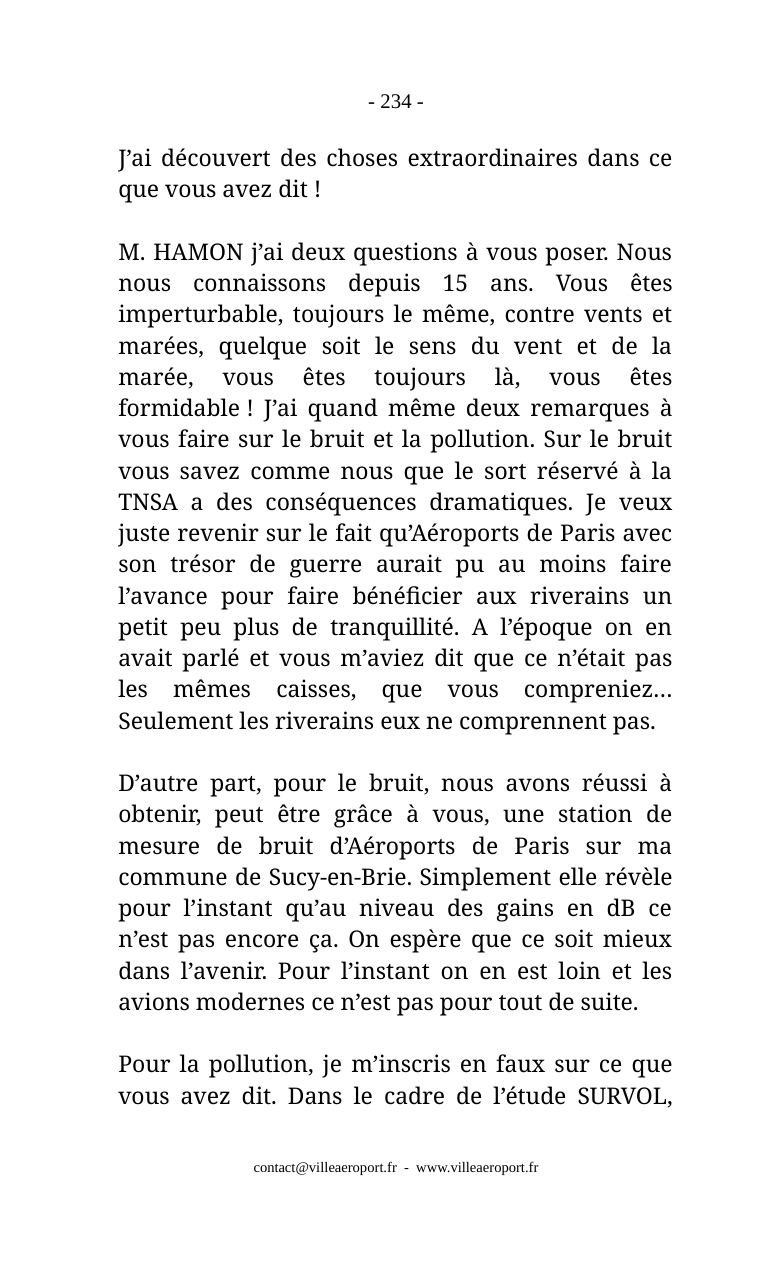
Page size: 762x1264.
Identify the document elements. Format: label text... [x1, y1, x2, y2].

text Pour la pollution, je m’inscris en faux sur ce que vous avez dit. Dans le cadre de l’étude SURVOL, [118, 1048, 673, 1111]
text M. HAMON j’ai deux questions à vous poser. Nous nous connaissons depuis 15 ans. Vous êtes imperturbable, toujours le même, contre vents et marées, quelque soit le sens du vent et de la marée, vous êtes toujours là, vous êtes formidable ! J’ai quand même deux remarques à vous faire sur le bruit et la pollution. Sur le bruit vous savez comme nous que le sort réservé à la TNSA a des conséquences dramatiques. Je veux juste revenir sur le fait qu’Aéroports de Paris avec son trésor de guerre aurait pu au moins faire l’avance pour faire bénéficier aux riverains un petit peu plus de tranquillité. A l’époque on en avait parlé et vous m’aviez dit que ce n’était pas les mêmes caisses, que vous compreniez… Seulement les riverains eux ne comprennent pas. [118, 236, 673, 736]
text D’autre part, pour le bruit, nous avons réussi à obtenir, peut être grâce à vous, une station de mesure de bruit d’Aéroports de Paris sur ma commune de Sucy-en-Brie. Simplement elle révèle pour l’instant qu’au niveau des gains en dB ce n’est pas encore ça. On espère que ce soit mieux dans l’avenir. Pour l’instant on en est loin et les avions modernes ce n’est pas pour tout de suite. [118, 767, 673, 1017]
text J’ai découvert des choses extraordinaires dans ce que vous avez dit ! [118, 142, 673, 204]
